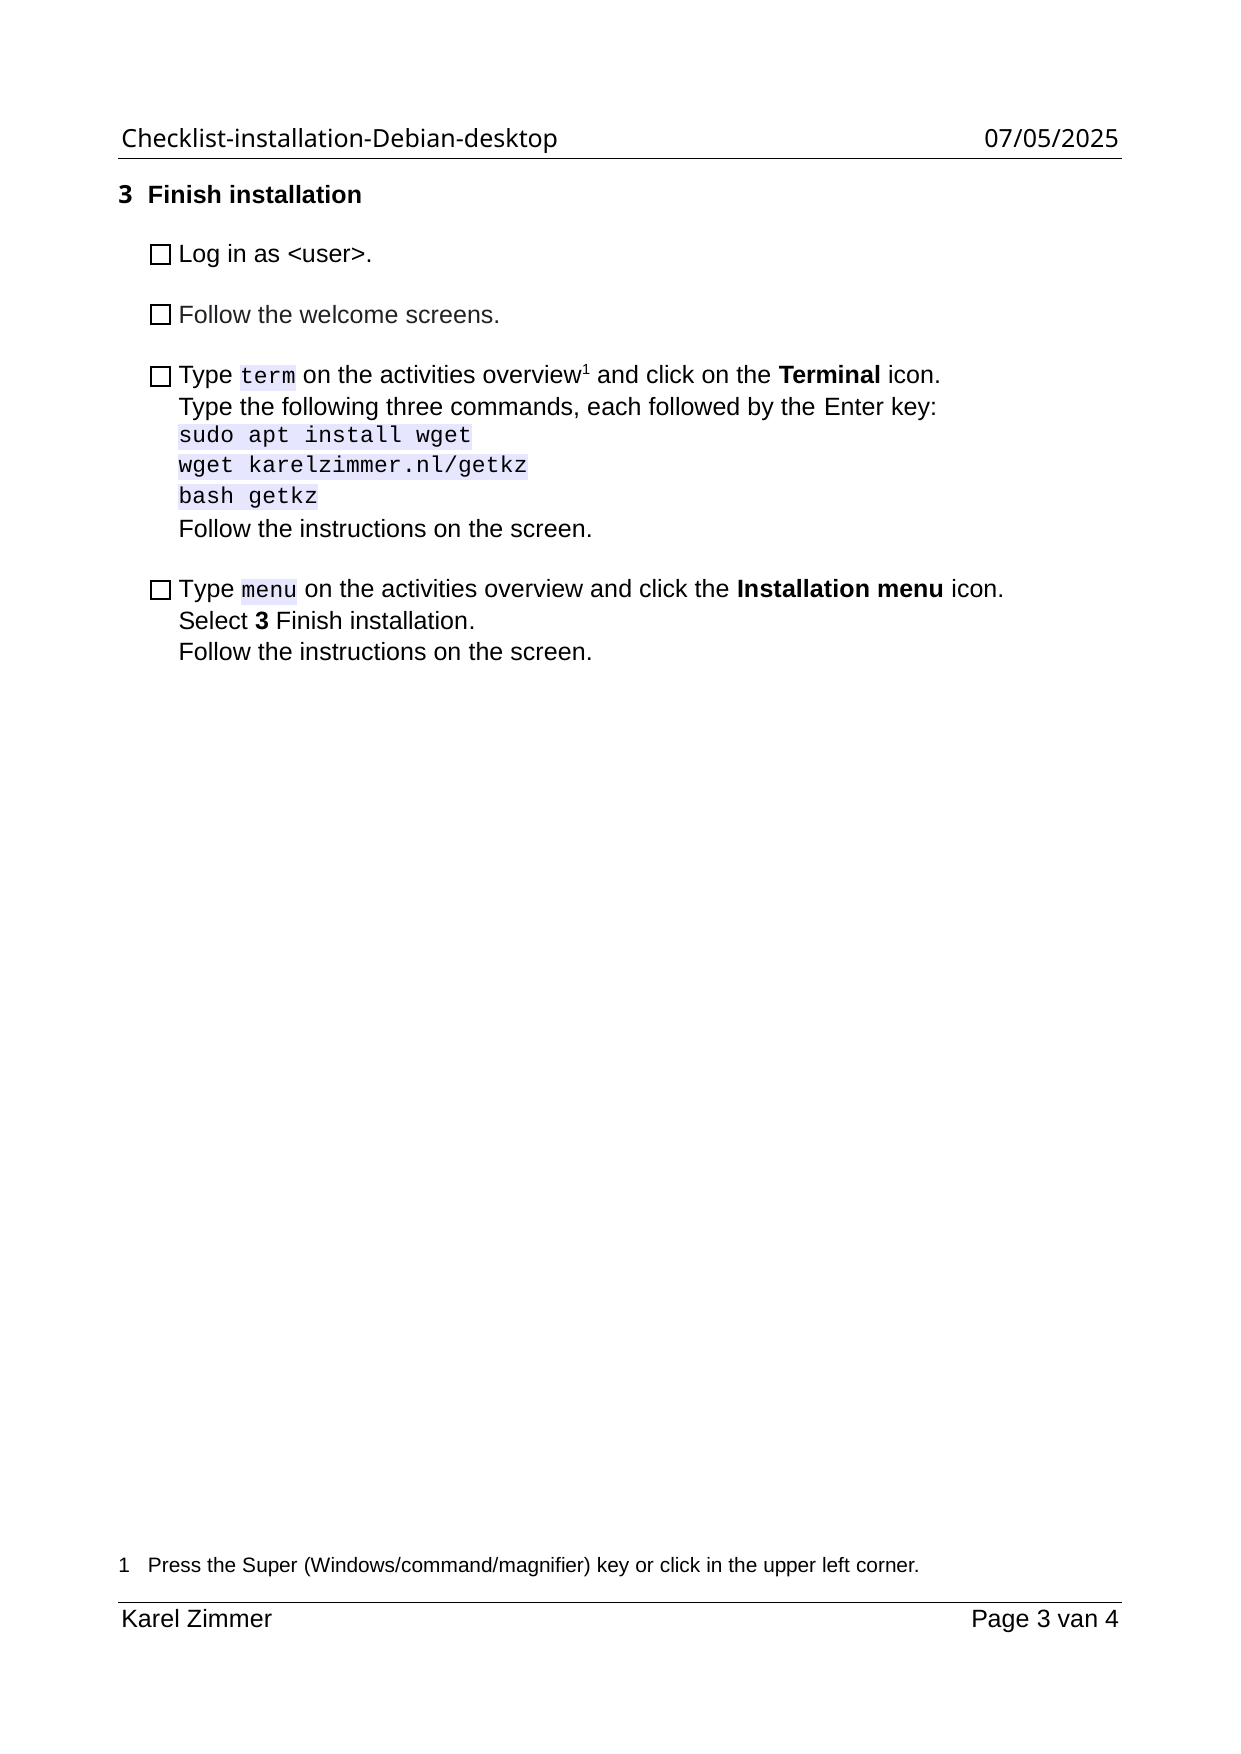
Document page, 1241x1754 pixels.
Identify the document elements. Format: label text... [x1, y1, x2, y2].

table_cell [118, 392, 142, 422]
table_cell [142, 544, 177, 574]
table_cell [177, 269, 1122, 300]
table_cell [142, 574, 177, 606]
table_cell [142, 330, 177, 360]
table_cell [118, 330, 142, 360]
table_cell [118, 483, 142, 513]
table_header [142, 239, 177, 269]
table_cell [142, 636, 177, 667]
table_cell [118, 360, 142, 392]
table_cell [118, 300, 142, 330]
list Finish installation [118, 177, 1122, 211]
table_cell [118, 423, 142, 453]
table_header Log in as <user>. [177, 239, 1122, 269]
table_cell Type term on the activities overview and click on the Terminal icon. [177, 360, 1122, 392]
table_cell [142, 483, 177, 513]
table_cell Follow the instructions on the screen. [177, 636, 1122, 667]
table_cell sudo apt install wget [177, 423, 1122, 453]
table_cell [118, 269, 142, 300]
table_cell [177, 544, 1122, 574]
table_cell wget karelzimmer.nl/getkz [177, 453, 1122, 483]
table_cell [118, 453, 142, 483]
table_cell [118, 544, 142, 574]
table_cell Follow the instructions on the screen. [177, 514, 1122, 544]
table_cell [142, 453, 177, 483]
table_cell [142, 360, 177, 392]
table_cell Type the following three commands, each followed by the Enter key: [177, 392, 1122, 422]
table_cell [177, 330, 1122, 360]
table_cell [118, 574, 142, 606]
table_cell bash getkz [177, 483, 1122, 513]
table_cell [142, 606, 177, 636]
table_cell [142, 392, 177, 422]
table_header [118, 239, 142, 269]
table_cell [142, 269, 177, 300]
table_cell [118, 636, 142, 667]
table_cell [118, 606, 142, 636]
table_cell [142, 423, 177, 453]
table_cell Type menu on the activities overview and click the Installation menu icon. [177, 574, 1122, 606]
table_cell [142, 300, 177, 330]
table_cell [142, 514, 177, 544]
table_cell [118, 514, 142, 544]
table_cell Select 3 Finish installation. [177, 606, 1122, 636]
table_cell Follow the welcome screens. [177, 300, 1122, 330]
